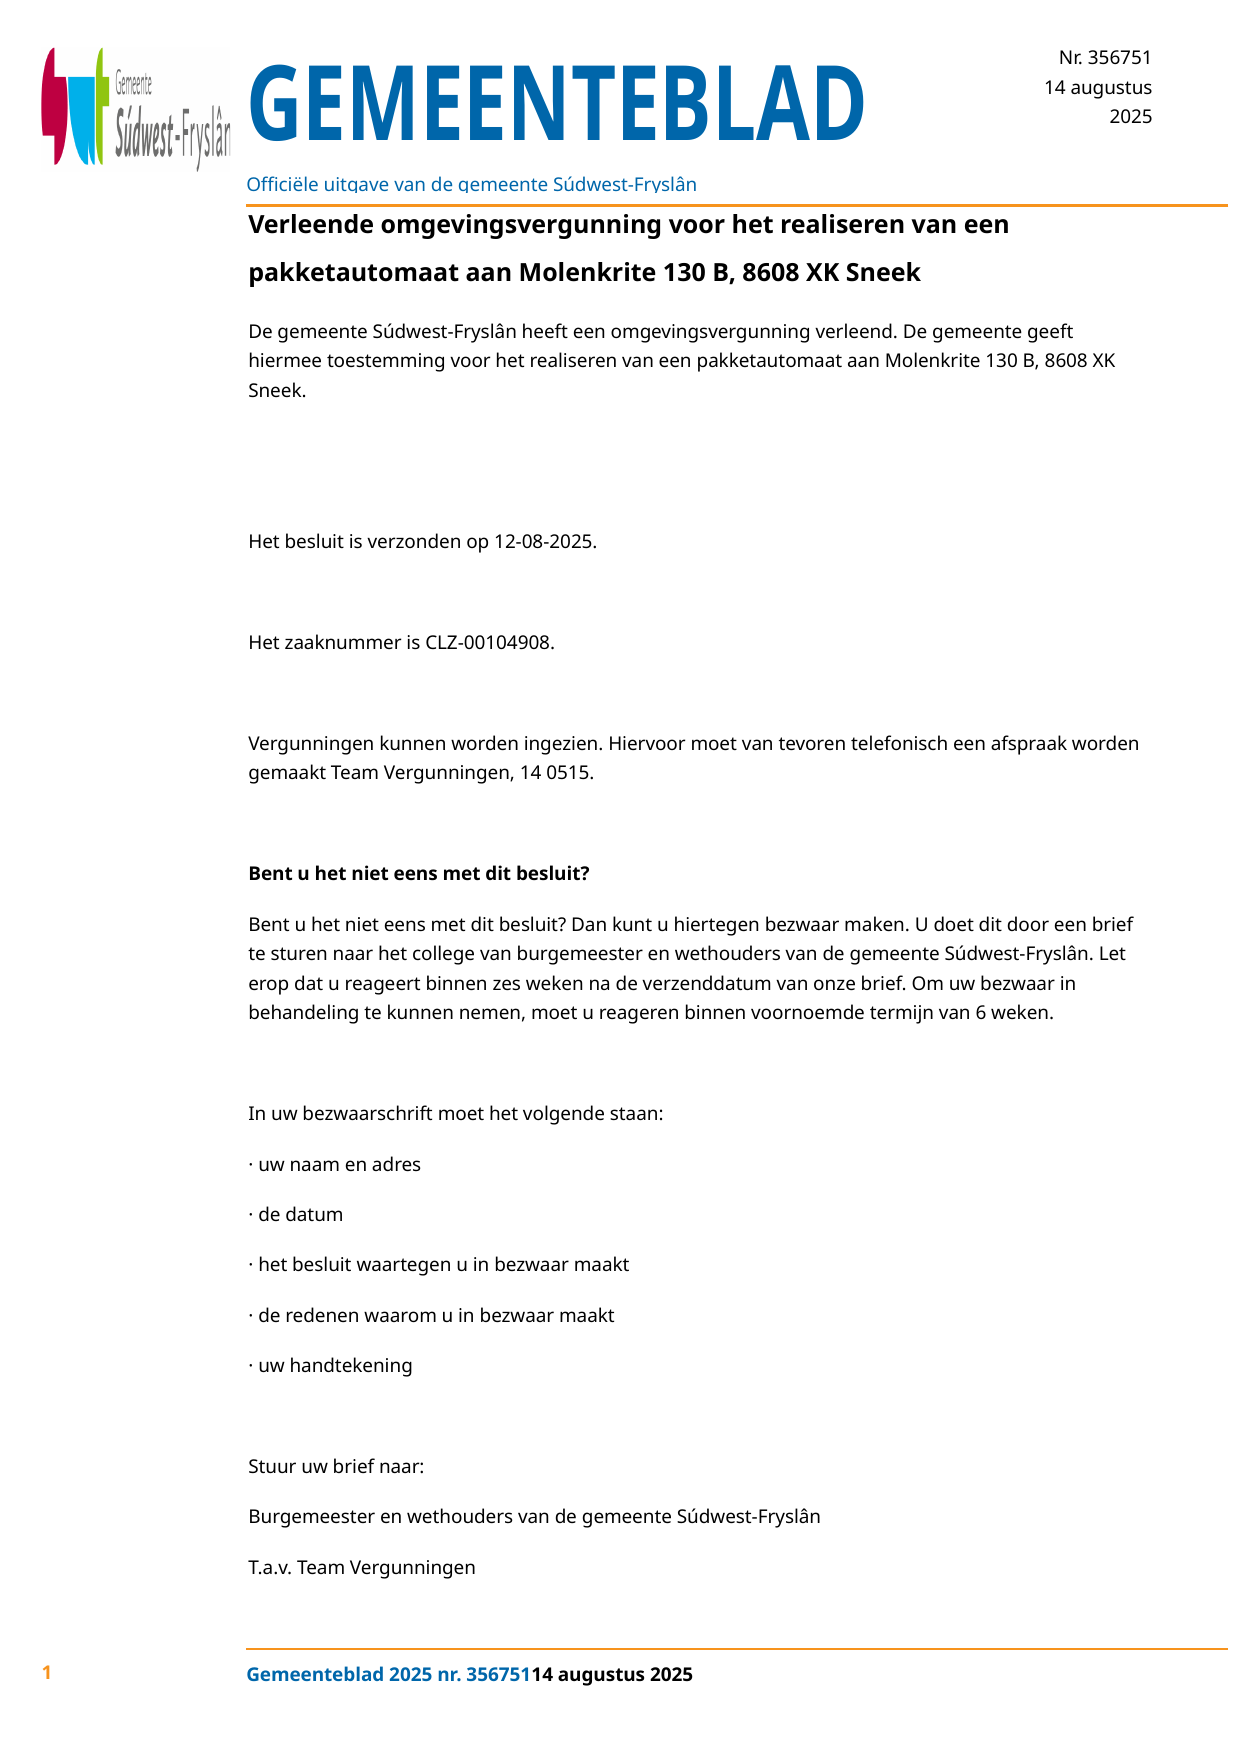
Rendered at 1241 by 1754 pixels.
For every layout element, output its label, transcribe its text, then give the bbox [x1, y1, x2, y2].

text T.a.v. Team Vergunningen [248, 1554, 1152, 1580]
text Bent u het niet eens met dit besluit? Dan kunt u hiertegen bezwaar maken. U doet dit door een brief te sturen naar het college van burgemeester en wethouders van de gemeente Súdwest-Fryslân. Let erop dat u reageert binnen zes weken na de verzenddatum van onze brief. Om uw bezwaar in behandeling te kunnen nemen, moet u reageren binnen voornoemde termijn van 6 weken. [248, 911, 1152, 1025]
text · de redenen waarom u in bezwaar maakt [248, 1302, 1152, 1328]
text Bent u het niet eens met dit besluit? [248, 860, 1152, 886]
text Burgemeester en wethouders van de gemeente Súdwest-Fryslân [248, 1504, 1152, 1529]
text De gemeente Súdwest-Fryslân heeft een omgevingsvergunning verleend. De gemeente geeft hiermee toestemming voor het realiseren van een pakketautomaat aan Molenkrite 130 B, 8608 XK Sneek. [248, 318, 1152, 403]
text Verleende omgevingsvergunning voor het realiseren van een pakketautomaat aan Molenkrite 130 B, 8608 XK Sneek [248, 207, 1152, 288]
text Vergunningen kunnen worden ingezien. Hiervoor moet van tevoren telefonisch een afspraak worden gemaakt Team Vergunningen, 14 0515. [248, 730, 1152, 785]
text · de datum [248, 1201, 1152, 1227]
text Stuur uw brief naar: [248, 1453, 1152, 1479]
text · het besluit waartegen u in bezwaar maakt [248, 1252, 1152, 1277]
text Het zaaknummer is CLZ-00104908. [248, 629, 1152, 655]
text · uw naam en adres [248, 1151, 1152, 1177]
text In uw bezwaarschrift moet het volgende staan: [248, 1100, 1152, 1126]
text Het besluit is verzonden op 12-08-2025. [248, 528, 1152, 554]
text · uw handtekening [248, 1352, 1152, 1378]
picture [41, 47, 231, 172]
